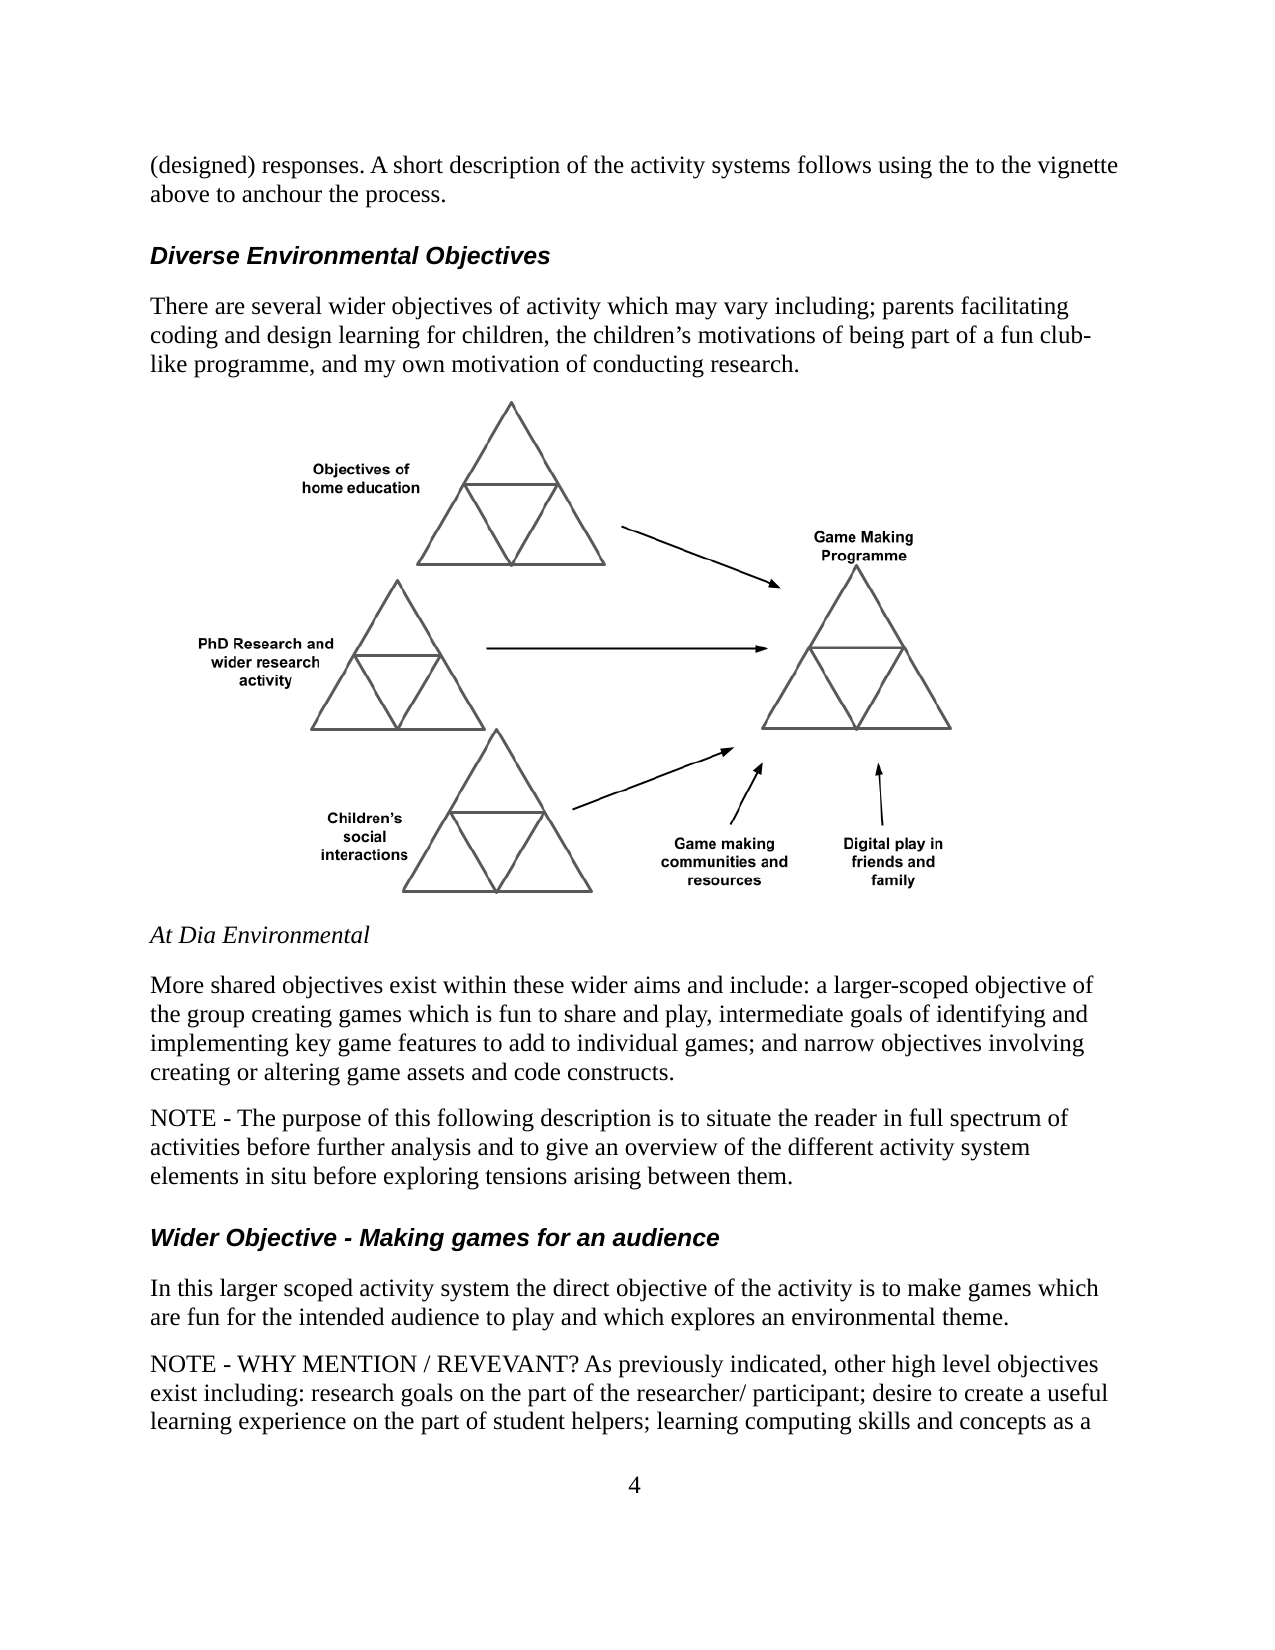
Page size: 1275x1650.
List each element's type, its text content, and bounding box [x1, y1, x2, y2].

picture [150, 386, 1077, 908]
subtitle Diverse Environmental Objectives [150, 241, 1125, 270]
text At Dia Environmental [150, 920, 1125, 949]
subtitle Wider Objective - Making games for an audience [150, 1223, 1125, 1252]
text There are several wider objectives of activity which may vary including; parents facilitating coding and design learning for children, the children’s motivations of being part of a fun club-like programme, and my own motivation of conducting research. [150, 291, 1125, 378]
text NOTE - WHY MENTION / REVEVANT? As previously indicated, other high level objectives exist including: research goals on the part of the researcher/ participant; desire to create a useful learning experience on the part of student helpers; learning computing skills and concepts as a [150, 1349, 1125, 1435]
text (designed) responses. A short description of the activity systems follows using the to the vignette above to anchour the process. [150, 150, 1125, 207]
text NOTE - The purpose of this following description is to situate the reader in full spectrum of activities before further analysis and to give an overview of the different activity system elements in situ before exploring tensions arising between them. [150, 1103, 1125, 1189]
text More shared objectives exist within these wider aims and include: a larger-scoped objective of the group creating games which is fun to share and play, intermediate goals of identifying and implementing key game features to add to individual games; and narrow objectives involving creating or altering game assets and code constructs. [150, 970, 1125, 1085]
text In this larger scoped activity system the direct objective of the activity is to make games which are fun for the intended audience to play and which explores an environmental theme. [150, 1273, 1125, 1331]
